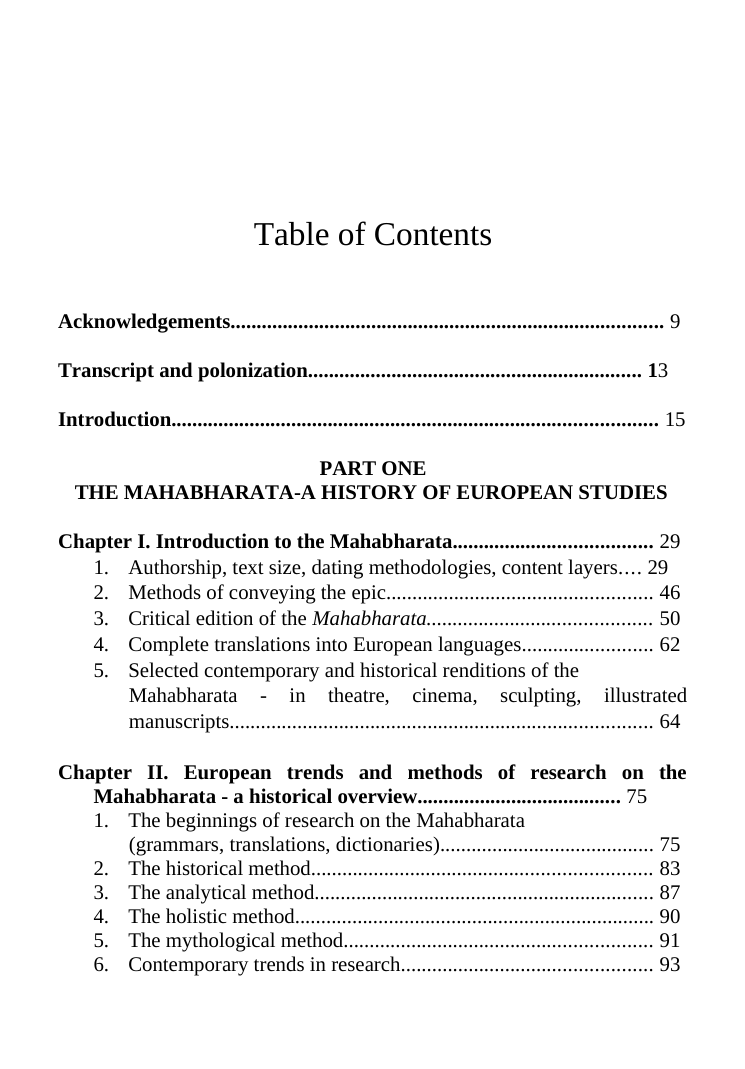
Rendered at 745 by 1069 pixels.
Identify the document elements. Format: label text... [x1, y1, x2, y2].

list The mythological method 91 [58, 928, 688, 952]
list Complete translations into European languages 62 [58, 632, 688, 656]
text Introduction 15 [58, 407, 688, 431]
list Methods of conveying the epic 46 [58, 580, 688, 604]
list The analytical method 87 [58, 880, 688, 904]
list Critical edition of the Mahabharata 50 [58, 606, 688, 630]
list Contemporary trends in research 93 [58, 952, 688, 976]
list The holistic method 90 [58, 904, 688, 928]
list Authorship, text size, dating methodologies, content layers 29 [58, 554, 688, 579]
text Chapter II. European trends and methods of research on the Mahabharata - a historical overview 75 [58, 760, 688, 808]
text (grammars, translations, dictionaries) 75 [58, 832, 688, 856]
list The beginnings of research on the Mahabharata [58, 808, 688, 832]
text Mahabharata - in theatre, cinema, sculpting, illustrated manuscripts 64 [129, 683, 688, 733]
list Selected contemporary and historical renditions of the [58, 657, 688, 682]
subtitle Table of Contents [58, 214, 688, 252]
text Chapter I. Introduction to the Mahabharata 29 [58, 529, 688, 553]
text Transcript and polonization 13 [58, 358, 688, 382]
text Acknowledgements 9 [58, 308, 688, 333]
list The historical method 83 [58, 856, 688, 880]
text THE MAHABHARATA-A HISTORY OF EUROPEAN STUDIES [58, 480, 688, 504]
text PART ONE [58, 456, 688, 480]
